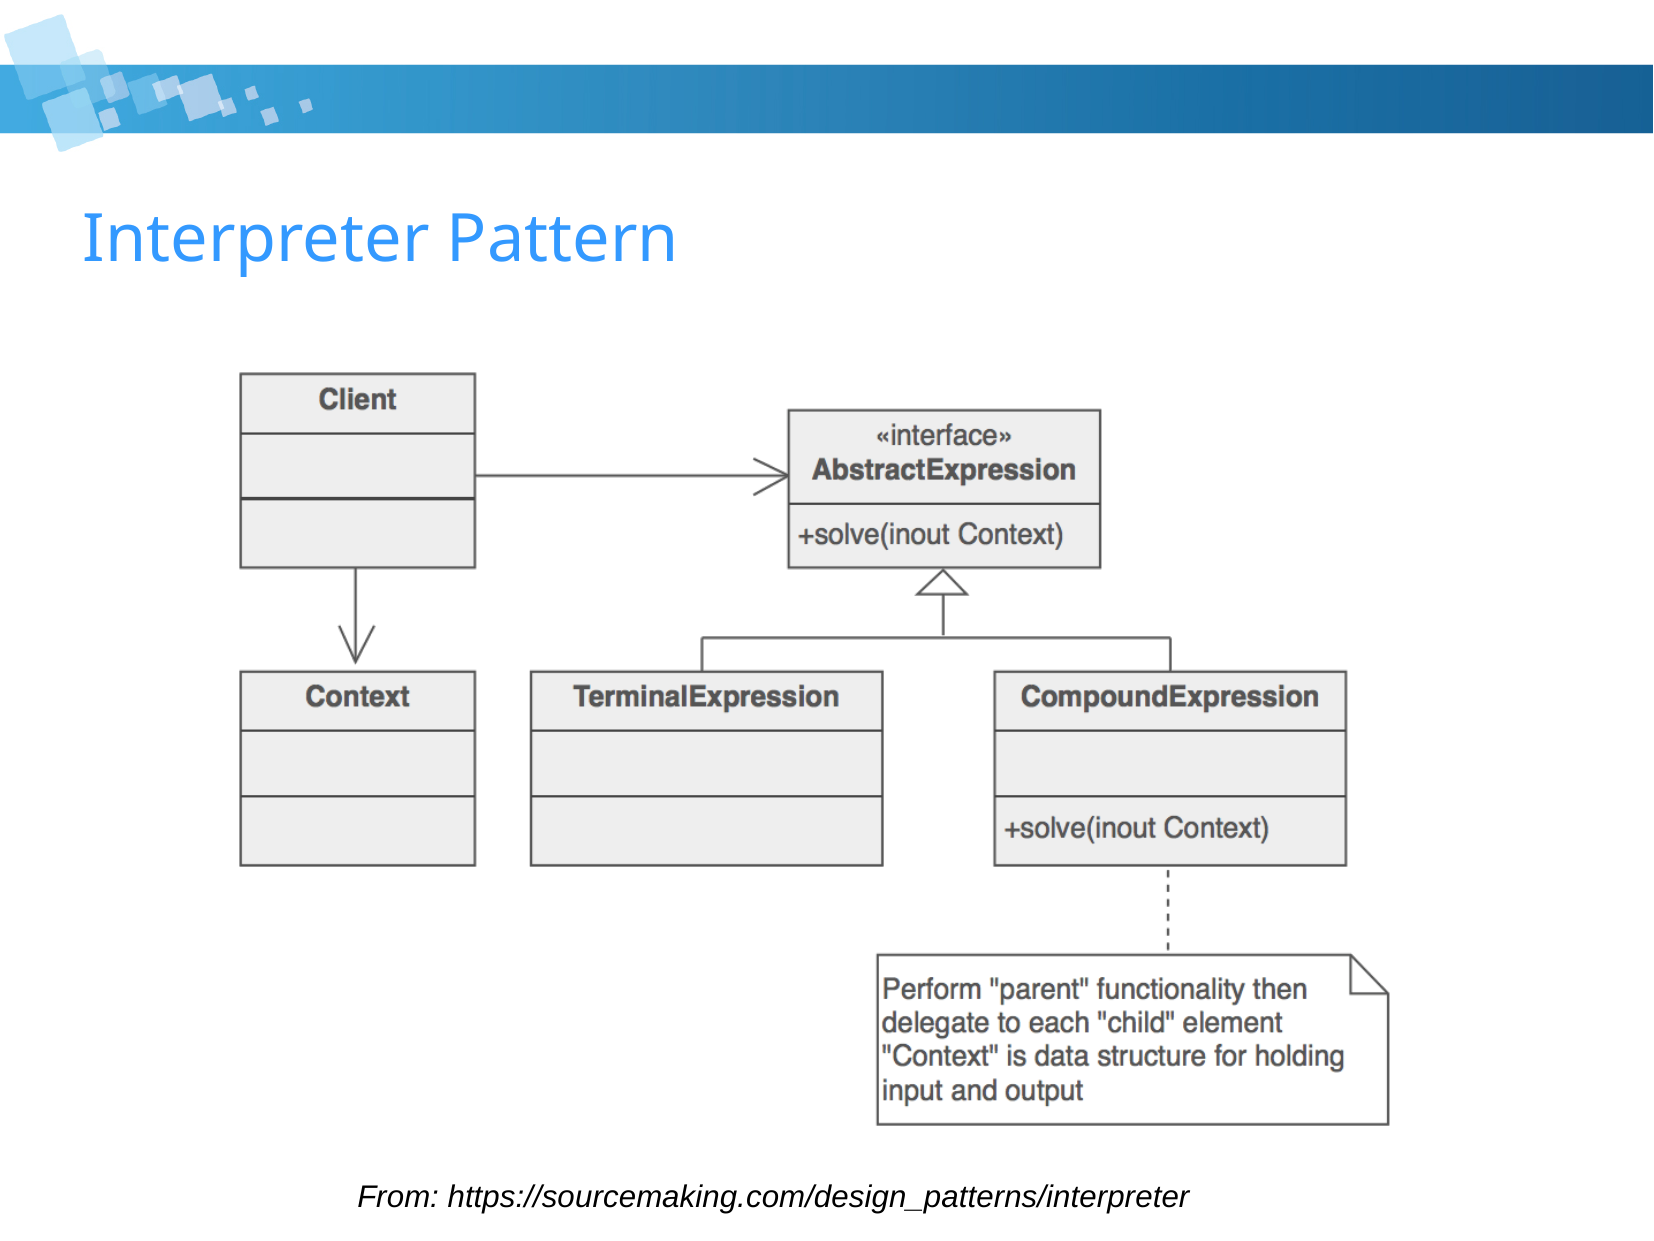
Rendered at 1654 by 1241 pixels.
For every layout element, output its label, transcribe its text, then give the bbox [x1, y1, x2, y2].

text_box From: https://sourcemaking.com/design_patterns/interpreter [342, 1171, 1453, 1241]
picture [0, 0, 1653, 1238]
title Interpreter Pattern [82, 132, 1571, 340]
